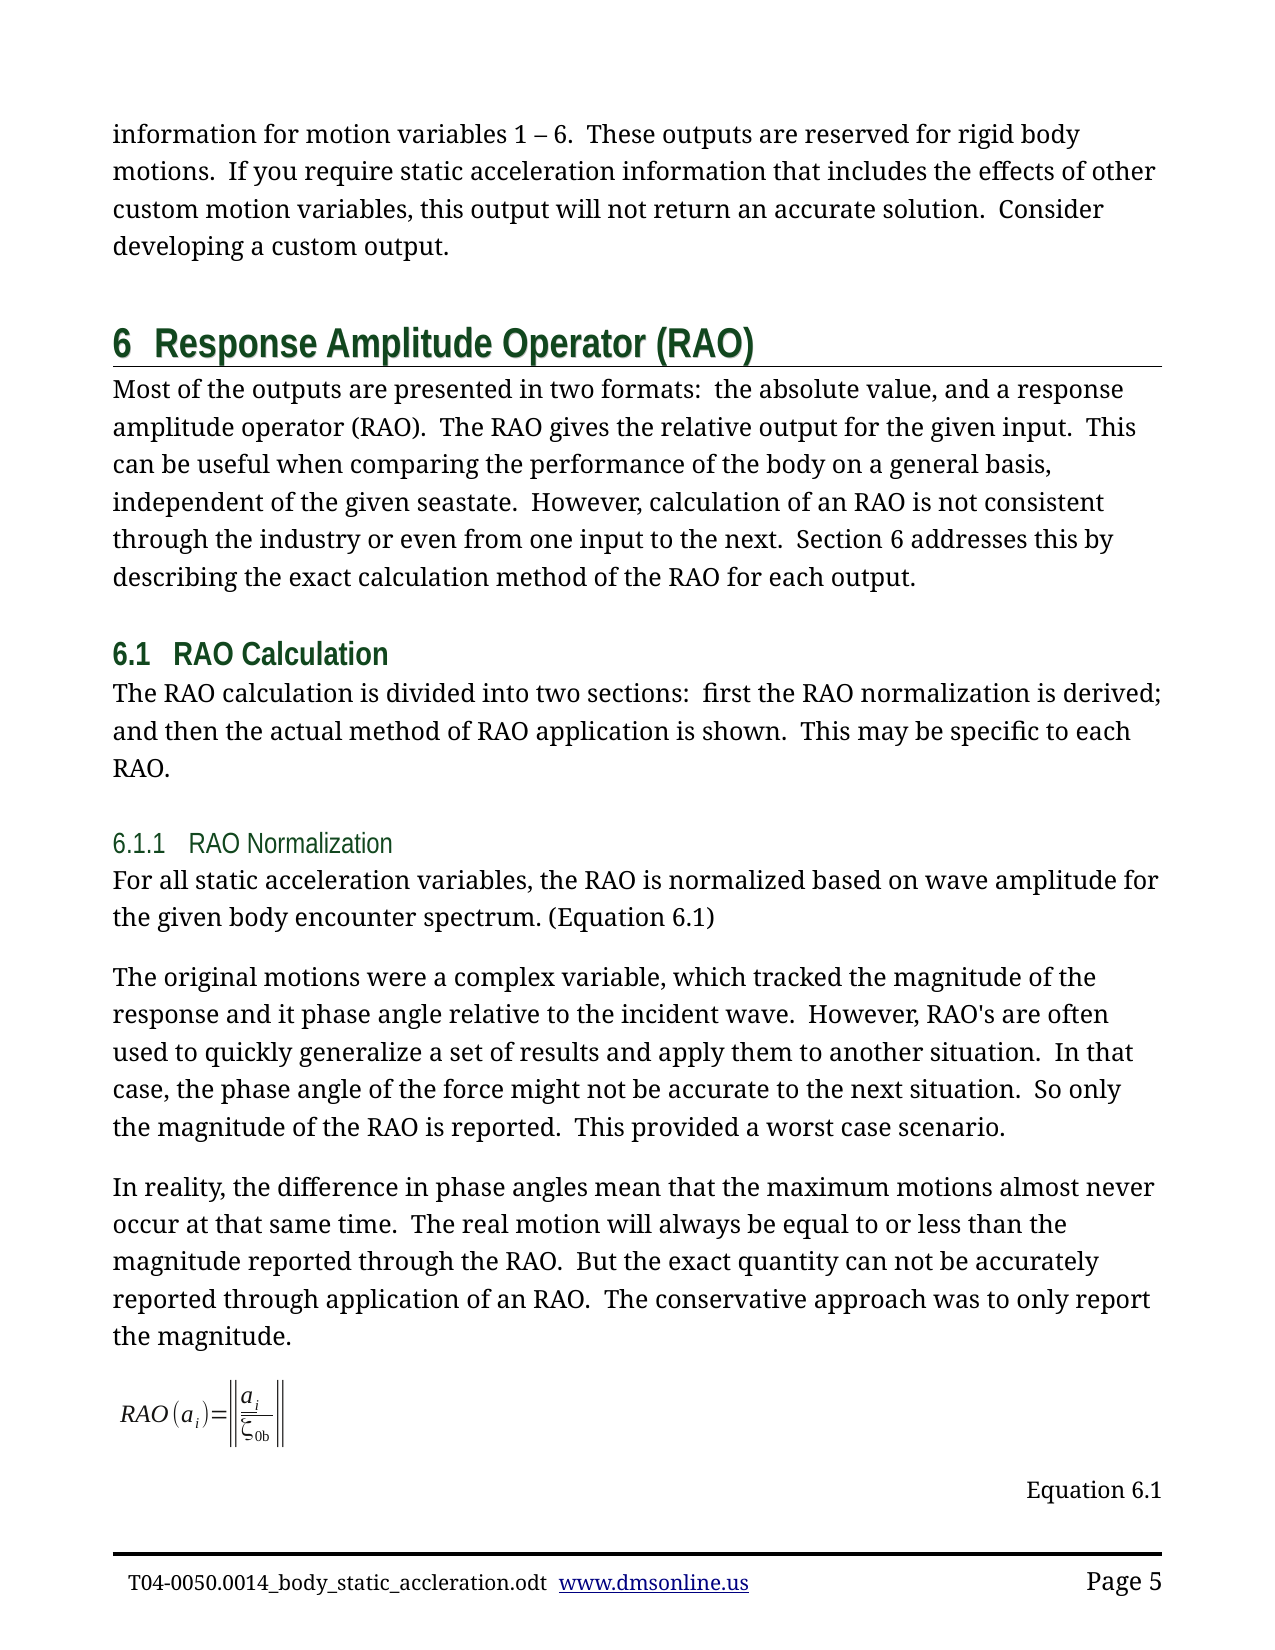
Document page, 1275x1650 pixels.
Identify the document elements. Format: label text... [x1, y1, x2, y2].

text Equation 6.1 [112, 1474, 1162, 1505]
subtitle RAO Calculation [112, 634, 1162, 672]
subtitle RAO Normalization [112, 826, 1162, 859]
subtitle Response Amplitude Operator (RAO) [112, 319, 1162, 367]
text In reality, the difference in phase angles mean that the maximum motions almost never occur at that same time. The real motion will always be equal to or less than the magnitude reported through the RAO. But the exact quantity can not be accurately reported through application of an RAO. The conservative approach was to only report the magnitude. [112, 1169, 1162, 1353]
text The RAO calculation is divided into two sections: first the RAO normalization is derived; and then the actual method of RAO application is shown. This may be specific to each RAO. [112, 676, 1162, 785]
text Most of the outputs are presented in two formats: the absolute value, and a response amplitude operator (RAO). The RAO gives the relative output for the given input. This can be useful when comparing the performance of the body on a general basis, independent of the given seastate. However, calculation of an RAO is not consistent through the industry or even from one input to the next. Section 6 addresses this by describing the exact calculation method of the RAO for each output. [112, 372, 1162, 593]
text The original motions were a complex variable, which tracked the magnitude of the response and it phase angle relative to the incident wave. However, RAO's are often used to quickly generalize a set of results and apply them to another situation. In that case, the phase angle of the force might not be accurate to the next situation. So only the magnitude of the RAO is reported. This provided a worst case scenario. [112, 960, 1162, 1143]
text information for motion variables 1 – 6. These outputs are reserved for rigid body motions. If you require static acceleration information that includes the effects of other custom motion variables, this output will not return an accurate solution. Consider developing a custom output. [112, 117, 1162, 263]
text For all static acceleration variables, the RAO is normalized based on wave amplitude for the given body encounter spectrum. (Equation 6.1) [112, 862, 1162, 934]
